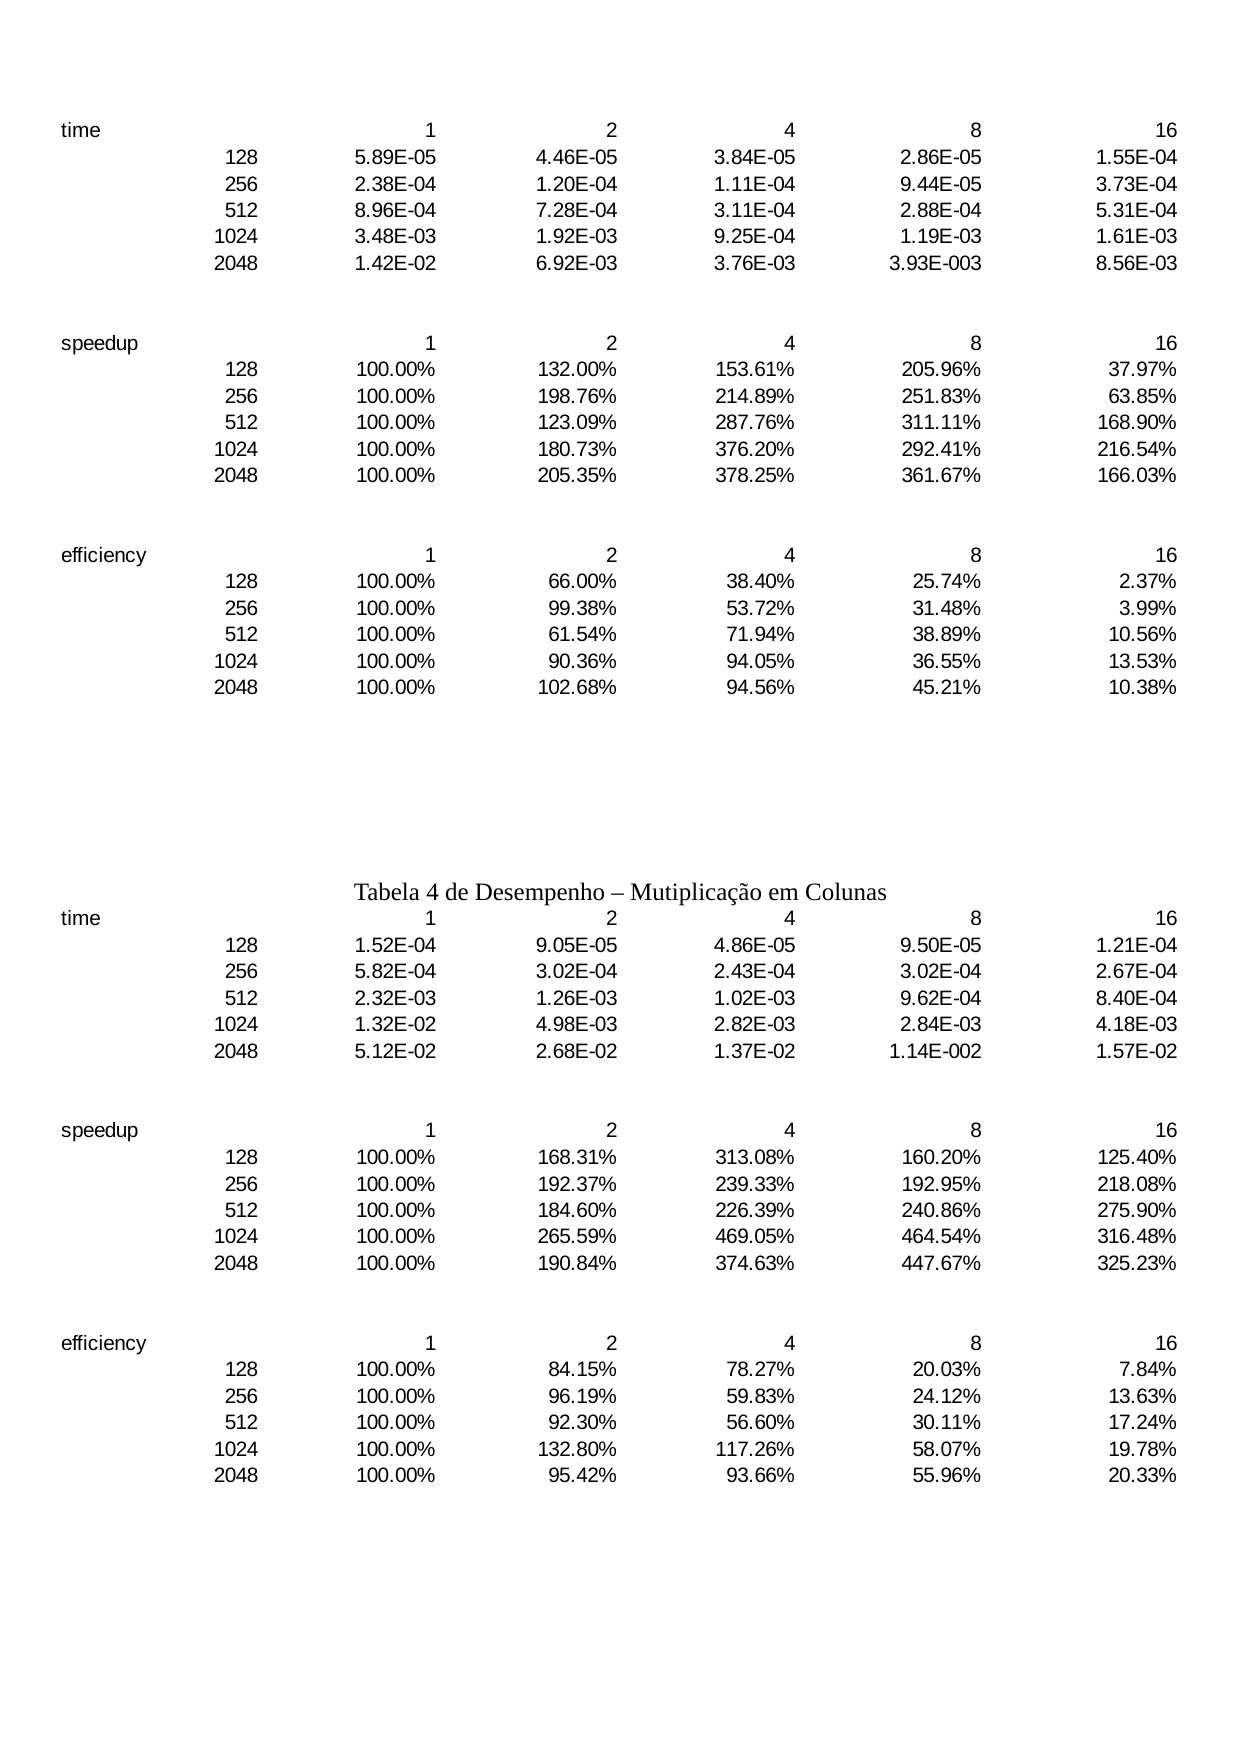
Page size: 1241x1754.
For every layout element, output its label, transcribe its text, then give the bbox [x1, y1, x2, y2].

text Tabela 4 de Desempenho – Mutiplicação em Colunas [118, 877, 1122, 906]
